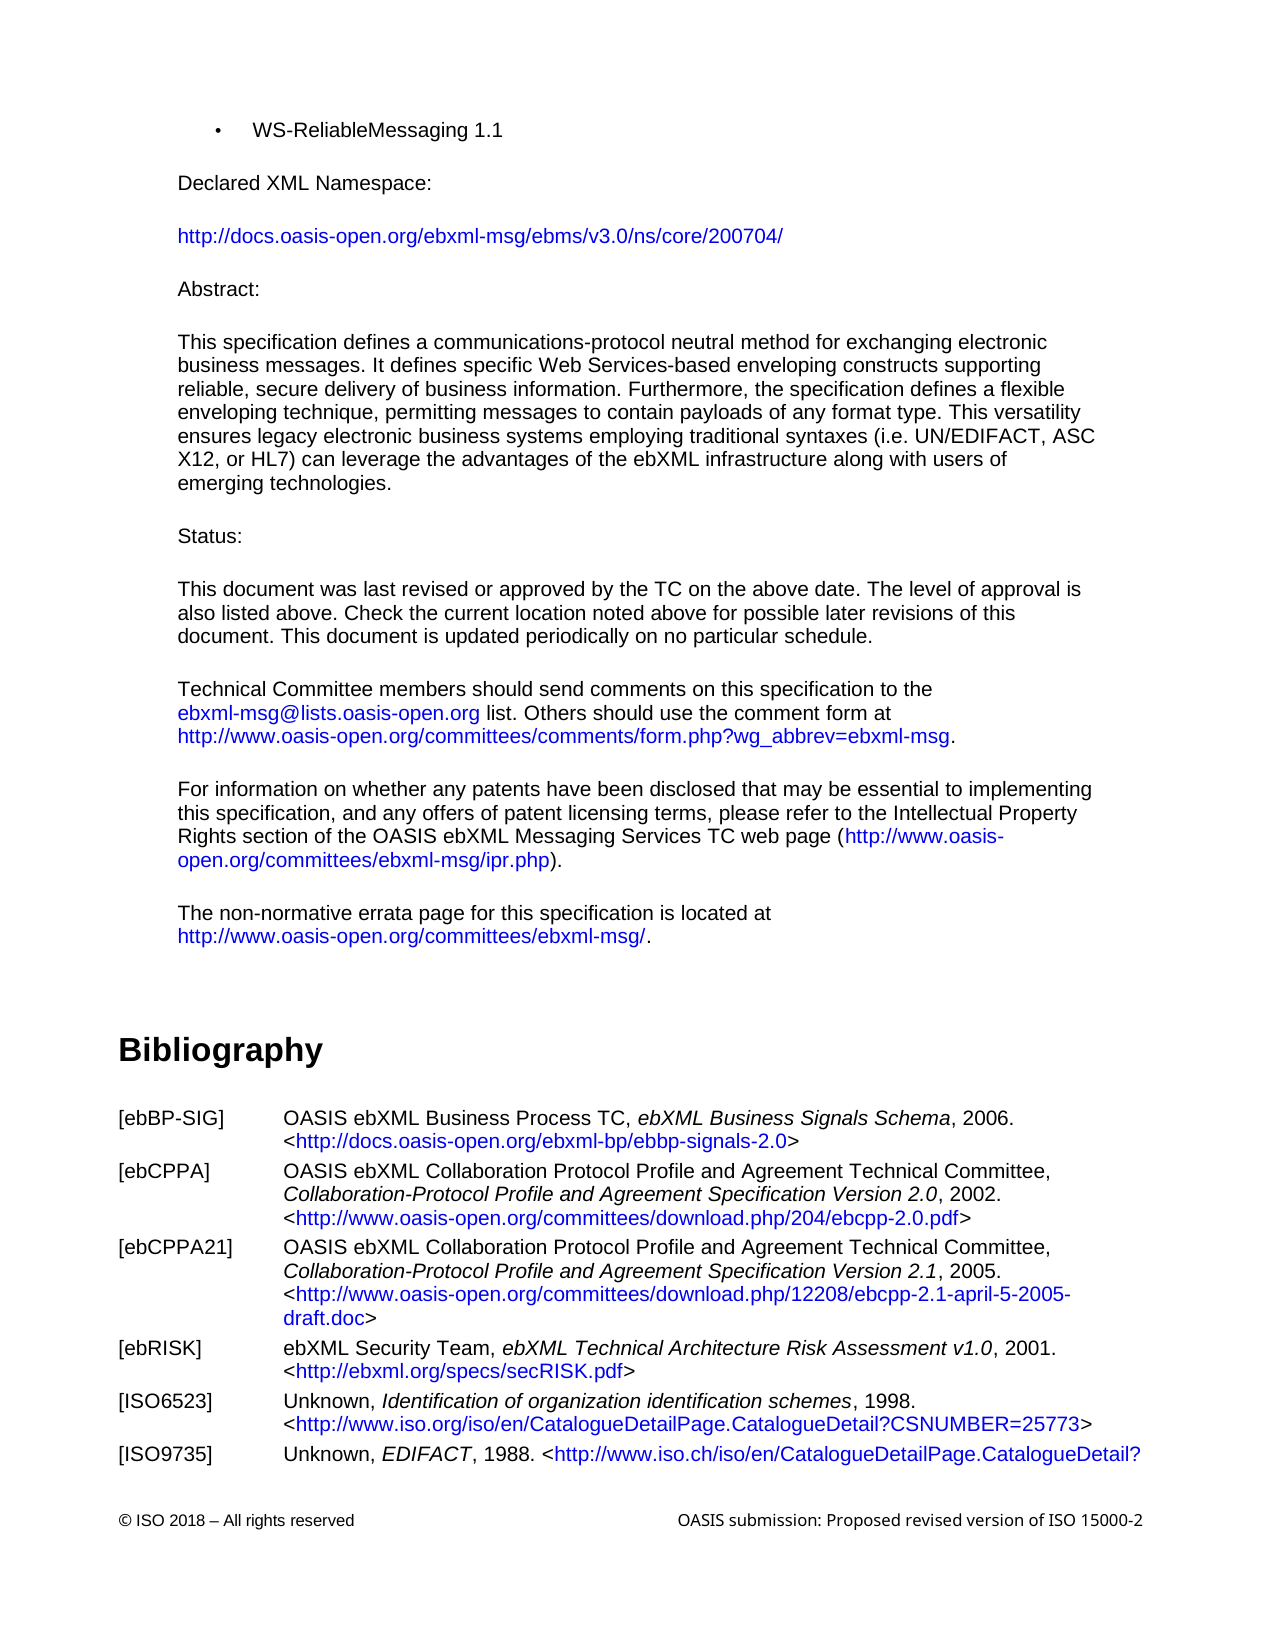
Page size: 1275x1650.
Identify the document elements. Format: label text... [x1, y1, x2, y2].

text Declared XML Namespace: [177, 171, 1098, 195]
list WS-ReliableMessaging 1.1 [215, 118, 1098, 142]
text [ebRISK] ebXML Security Team, ebXML Technical Architecture Risk Assessment v1.0, 2001. <http://ebxml.org/specs/secRISK.pdf> [118, 1336, 1157, 1383]
text [ISO9735] Unknown, EDIFACT, 1988. <http://www.iso.ch/iso/en/CatalogueDetailPage.CatalogueDetail? [118, 1442, 1157, 1466]
text [ebBP-SIG] OASIS ebXML Business Process TC, ebXML Business Signals Schema, 2006. <http://docs.oasis-open.org/ebxml-bp/ebbp-signals-2.0> [118, 1106, 1157, 1153]
text For information on whether any patents have been disclosed that may be essential to implementing this specification, and any offers of patent licensing terms, please refer to the Intellectual Property Rights section of the OASIS ebXML Messaging Services TC web page (http://www.oasis-open.org/committees/ebxml-msg/ipr.php). [177, 778, 1098, 872]
text [ebCPPA] OASIS ebXML Collaboration Protocol Profile and Agreement Technical Committee, Collaboration-Protocol Profile and Agreement Specification Version 2.0, 2002. <http://www.oasis-open.org/committees/download.php/204/ebcpp-2.0.pdf> [118, 1159, 1157, 1230]
text [ISO6523] Unknown, Identification of organization identification schemes, 1998. <http://www.iso.org/iso/en/CatalogueDetailPage.CatalogueDetail?CSNUMBER=25773> [118, 1389, 1157, 1436]
subtitle Bibliography [118, 1031, 1157, 1068]
text Technical Committee members should send comments on this specification to the ebxml-msg@lists.oasis-open.org list. Others should use the comment form at http://www.oasis-open.org/committees/comments/form.php?wg_abbrev=ebxml-msg. [177, 678, 1098, 748]
text This document was last revised or approved by the TC on the above date. The level of approval is also listed above. Check the current location noted above for possible later revisions of this document. This document is updated periodically on no particular schedule. [177, 577, 1098, 648]
text Status: [177, 524, 1098, 548]
text [ebCPPA21] OASIS ebXML Collaboration Protocol Profile and Agreement Technical Committee, Collaboration-Protocol Profile and Agreement Specification Version 2.1, 2005. <http://www.oasis-open.org/committees/download.php/12208/ebcpp-2.1-april-5-2005-draft.doc> [118, 1236, 1157, 1330]
text Abstract: [177, 277, 1098, 301]
text This specification defines a communications-protocol neutral method for exchanging electronic business messages. It defines specific Web Services-based enveloping constructs supporting reliable, secure delivery of business information. Furthermore, the specification defines a flexible enveloping technique, permitting messages to contain payloads of any format type. This versatility ensures legacy electronic business systems employing traditional syntaxes (i.e. UN/EDIFACT, ASC X12, or HL7) can leverage the advantages of the ebXML infrastructure along with users of emerging technologies. [177, 330, 1098, 495]
text http://docs.oasis-open.org/ebxml-msg/ebms/v3.0/ns/core/200704/ [177, 224, 1098, 248]
text The non-normative errata page for this specification is located at http://www.oasis-open.org/committees/ebxml-msg/. [177, 901, 1098, 948]
